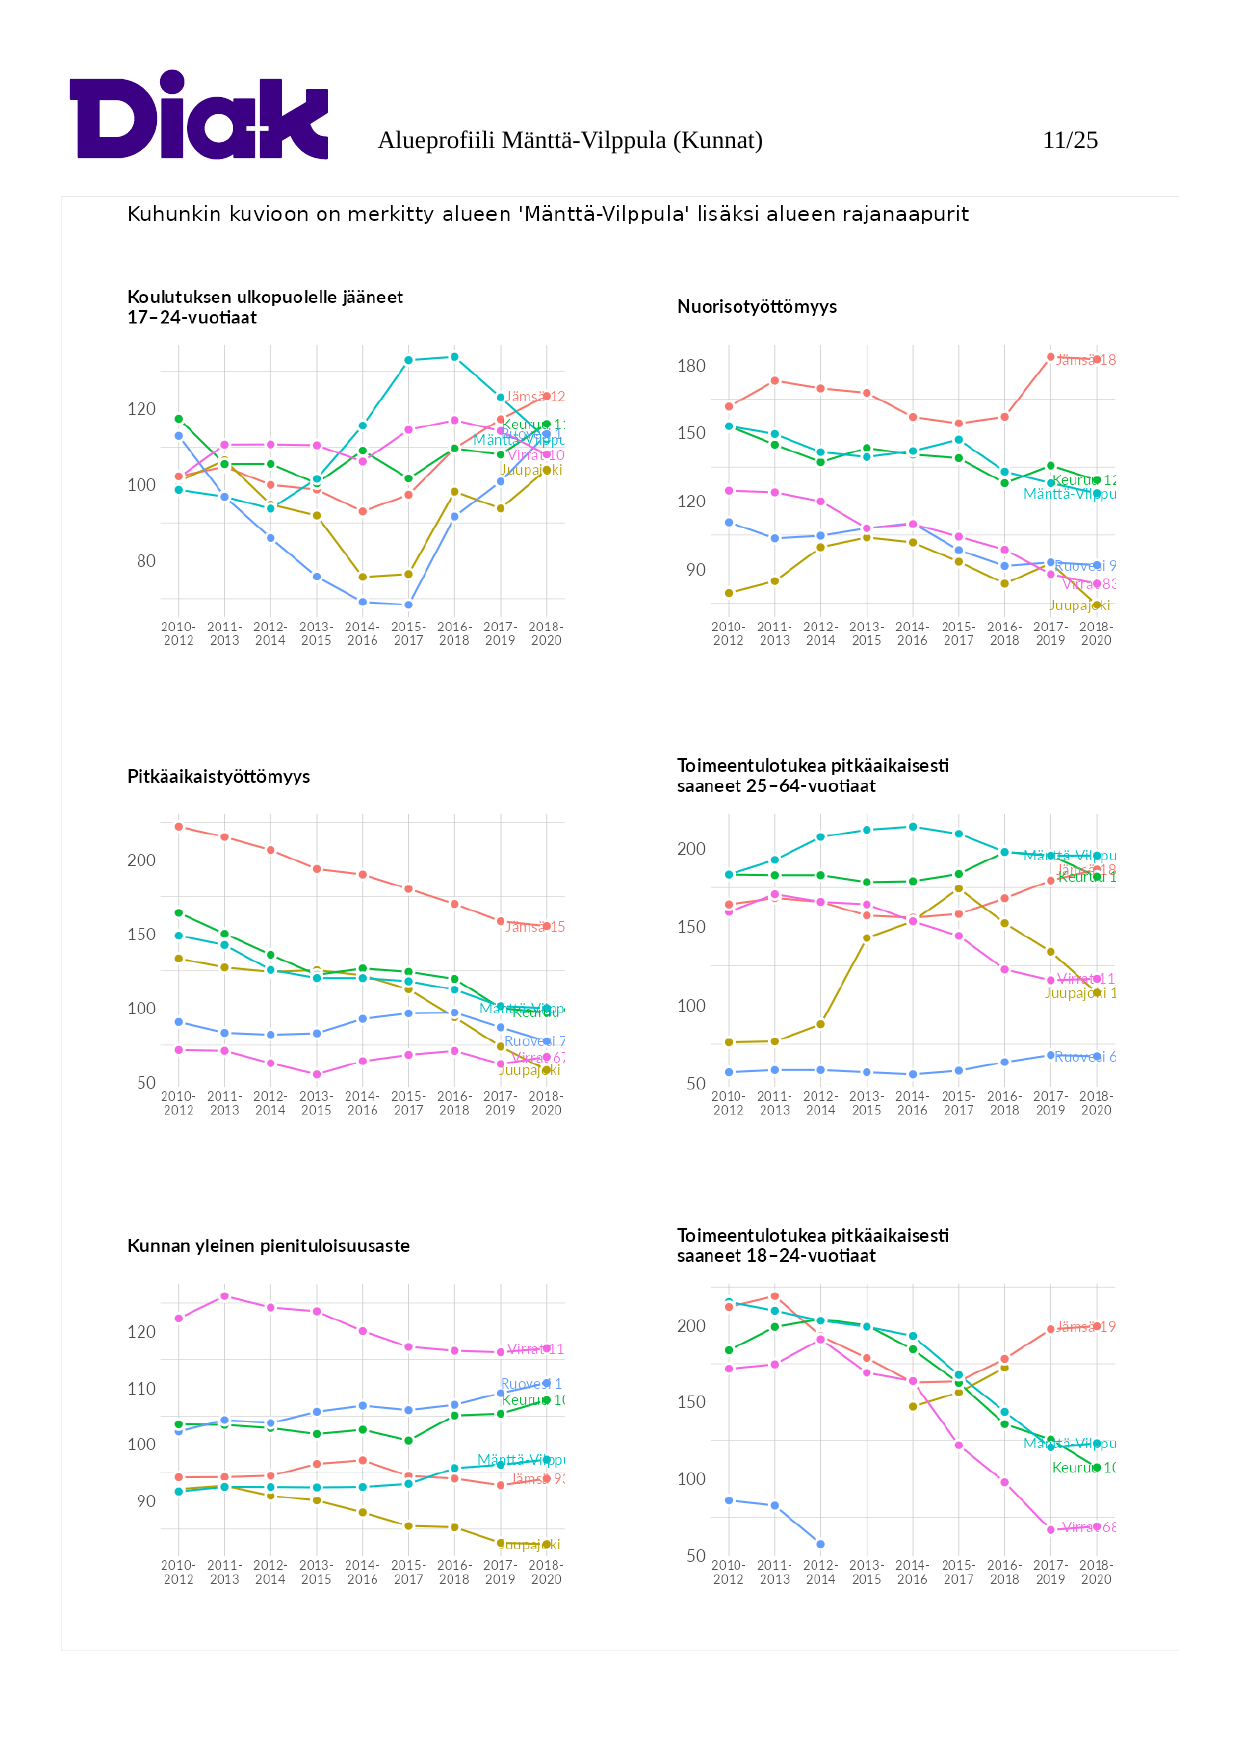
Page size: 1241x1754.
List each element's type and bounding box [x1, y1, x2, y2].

picture [61, 196, 1179, 1651]
